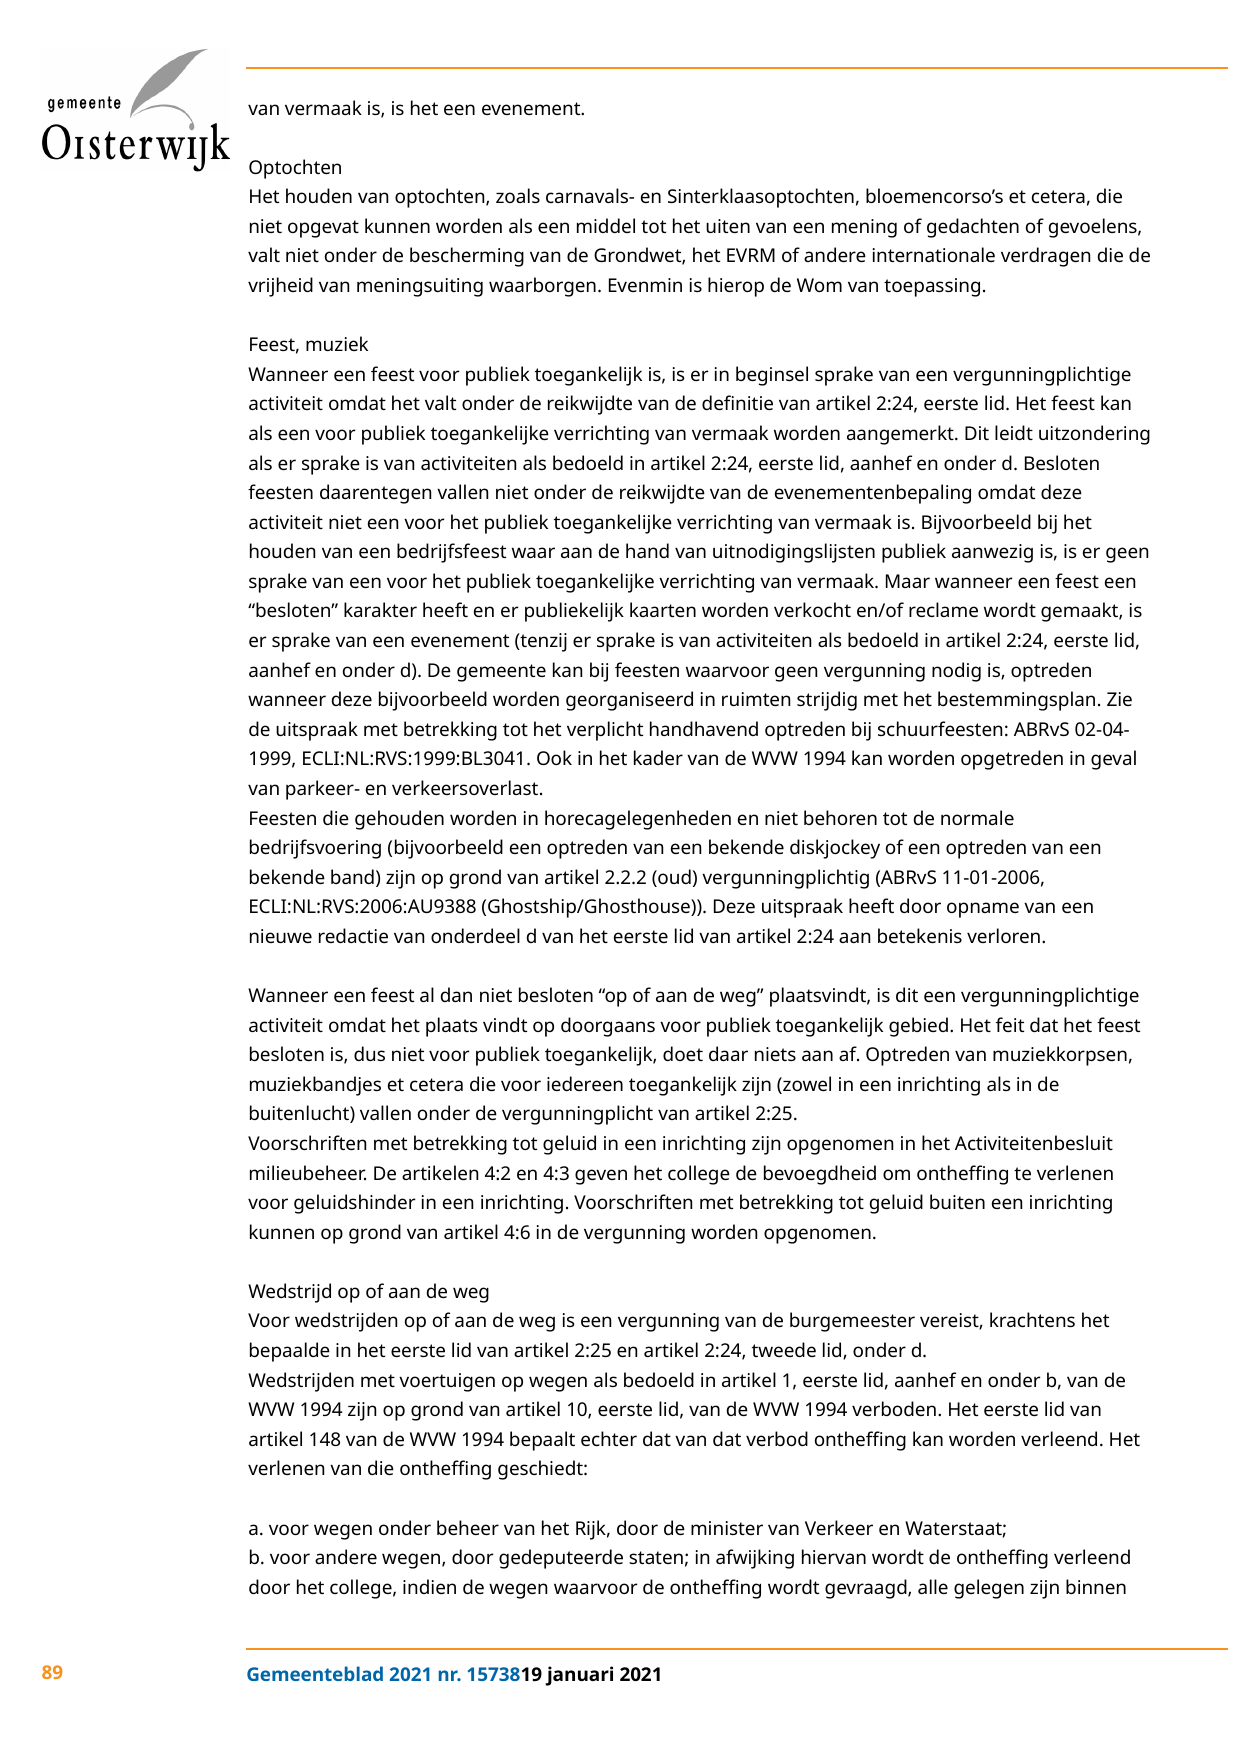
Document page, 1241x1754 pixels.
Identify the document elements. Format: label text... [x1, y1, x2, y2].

picture [41, 47, 231, 172]
text Wanneer een feest al dan niet besloten “op of aan de weg” plaatsvindt, is dit een vergunningplichtige activiteit omdat het plaats vindt op doorgaans voor publiek toegankelijk gebied. Het feit dat het feest besloten is, dus niet voor publiek toegankelijk, doet daar niets aan af. Optreden van muziekkorpsen, muziekbandjes et cetera die voor iedereen toegankelijk zijn (zowel in een inrichting als in de buitenlucht) vallen onder de vergunningplicht van artikel 2:25. [248, 982, 1152, 1126]
text Optochten [248, 154, 1152, 180]
text Het houden van optochten, zoals carnavals- en Sinterklaasoptochten, bloemencorso’s et cetera, die niet opgevat kunnen worden als een middel tot het uiten van een mening of gedachten of gevoelens, valt niet onder de bescherming van de Grondwet, het EVRM of andere internationale verdragen die de vrijheid van meningsuiting waarborgen. Evenmin is hierop de Wom van toepassing. [248, 183, 1152, 298]
text Voor wedstrijden op of aan de weg is een vergunning van de burgemeester vereist, krachtens het bepaalde in het eerste lid van artikel 2:25 en artikel 2:24, tweede lid, onder d. [248, 1308, 1152, 1363]
text van vermaak is, is het een evenement. [248, 95, 1152, 121]
text Wanneer een feest voor publiek toegankelijk is, is er in beginsel sprake van een vergunningplichtige activiteit omdat het valt onder de reikwijdte van de definitie van artikel 2:24, eerste lid. Het feest kan als een voor publiek toegankelijke verrichting van vermaak worden aangemerkt. Dit leidt uitzondering als er sprake is van activiteiten als bedoeld in artikel 2:24, eerste lid, aanhef en onder d. Besloten feesten daarentegen vallen niet onder de reikwijdte van de evenementenbepaling omdat deze activiteit niet een voor het publiek toegankelijke verrichting van vermaak is. Bijvoorbeeld bij het houden van een bedrijfsfeest waar aan de hand van uitnodigingslijsten publiek aanwezig is, is er geen sprake van een voor het publiek toegankelijke verrichting van vermaak. Maar wanneer een feest een “besloten” karakter heeft en er publiekelijk kaarten worden verkocht en/of reclame wordt gemaakt, is er sprake van een evenement (tenzij er sprake is van activiteiten als bedoeld in artikel 2:24, eerste lid, aanhef en onder d). De gemeente kan bij feesten waarvoor geen vergunning nodig is, optreden wanneer deze bijvoorbeeld worden georganiseerd in ruimten strijdig met het bestemmingsplan. Zie de uitspraak met betrekking tot het verplicht handhavend optreden bij schuurfeesten: ABRvS 02-04-1999, ECLI:NL:RVS:1999:BL3041. Ook in het kader van de WVW 1994 kan worden opgetreden in geval van parkeer- en verkeersoverlast. [248, 361, 1152, 801]
text Feesten die gehouden worden in horecagelegenheden en niet behoren tot de normale bedrijfsvoering (bijvoorbeeld een optreden van een bekende diskjockey of een optreden van een bekende band) zijn op grond van artikel 2.2.2 (oud) vergunningplichtig (ABRvS 11-01-2006, ECLI:NL:RVS:2006:AU9388 (Ghostship/Ghosthouse)). Deze uitspraak heeft door opname van een nieuwe redactie van onderdeel d van het eerste lid van artikel 2:24 aan betekenis verloren. [248, 805, 1152, 949]
text Wedstrijden met voertuigen op wegen als bedoeld in artikel 1, eerste lid, aanhef en onder b, van de WVW 1994 zijn op grond van artikel 10, eerste lid, van de WVW 1994 verboden. Het eerste lid van artikel 148 van de WVW 1994 bepaalt echter dat van dat verbod ontheffing kan worden verleend. Het verlenen van die ontheffing geschiedt: [248, 1367, 1152, 1481]
text Feest, muziek [248, 331, 1152, 357]
text a. voor wegen onder beheer van het Rijk, door de minister van Verkeer en Waterstaat; [248, 1515, 1152, 1541]
text Wedstrijd op of aan de weg [248, 1278, 1152, 1304]
text b. voor andere wegen, door gedeputeerde staten; in afwijking hiervan wordt de ontheffing verleend door het college, indien de wegen waarvoor de ontheffing wordt gevraagd, alle gelegen zijn binnen [248, 1544, 1152, 1600]
text Voorschriften met betrekking tot geluid in een inrichting zijn opgenomen in het Activiteitenbesluit milieubeheer. De artikelen 4:2 en 4:3 geven het college de bevoegdheid om ontheffing te verlenen voor geluidshinder in een inrichting. Voorschriften met betrekking tot geluid buiten een inrichting kunnen op grond van artikel 4:6 in de vergunning worden opgenomen. [248, 1130, 1152, 1245]
